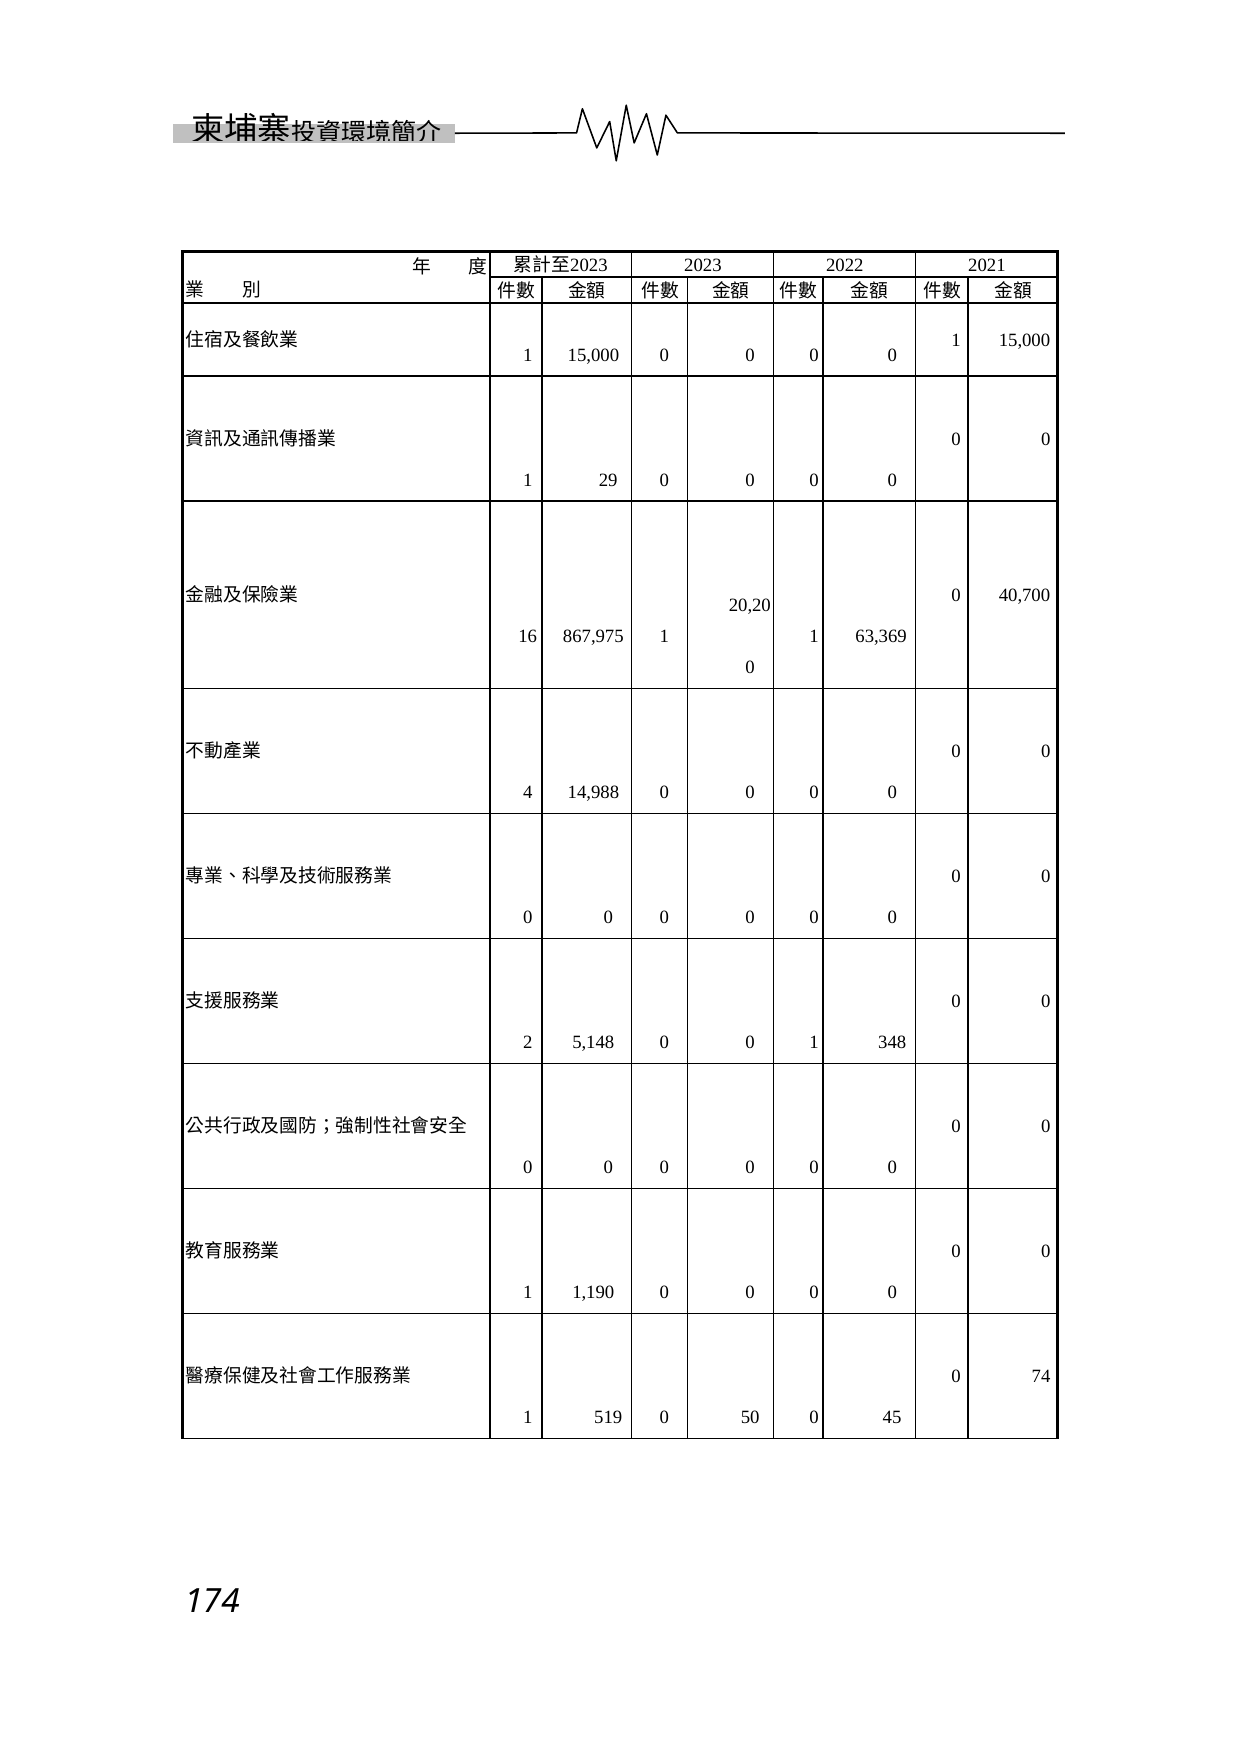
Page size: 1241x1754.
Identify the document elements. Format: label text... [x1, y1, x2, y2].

table_cell 金額 [688, 278, 773, 302]
table_cell 金額 [543, 278, 631, 302]
table_cell 0 [969, 939, 1056, 1063]
table_cell 0 [824, 1064, 915, 1188]
table_header 2021 [916, 253, 1056, 276]
table_cell 金額 [824, 278, 915, 302]
table_cell 0 [824, 814, 915, 938]
table_cell 0 [774, 814, 822, 938]
table_cell 0 [824, 1189, 915, 1313]
table_cell 0 [632, 814, 687, 938]
table_cell 0 [916, 689, 967, 813]
table_cell 45 [824, 1314, 915, 1438]
table_cell 5,148 [543, 939, 631, 1063]
table_cell 348 [824, 939, 915, 1063]
table_cell 0 [774, 304, 822, 375]
table_cell 0 [916, 939, 967, 1063]
table_cell 74 [969, 1314, 1056, 1438]
table_cell 29 [543, 377, 631, 500]
table_cell 教育服務業 [184, 1189, 489, 1313]
table_cell 0 [632, 1064, 687, 1188]
table_header 2022 [774, 253, 915, 276]
table_cell 金額 [969, 278, 1056, 302]
table_cell 支援服務業 [184, 939, 489, 1063]
table_cell 0 [916, 814, 967, 938]
table_cell 0 [969, 689, 1056, 813]
table_cell 519 [543, 1314, 631, 1438]
table_cell 1 [774, 939, 822, 1063]
table_cell 0 [916, 1064, 967, 1188]
table_cell 0 [969, 377, 1056, 500]
table_cell 0 [969, 814, 1056, 938]
table_header 2023 [632, 253, 773, 276]
table_cell 0 [774, 1064, 822, 1188]
table_cell 20,200 [688, 502, 773, 688]
table_cell 867,975 [543, 502, 631, 688]
table_cell 0 [824, 689, 915, 813]
table_cell 1,190 [543, 1189, 631, 1313]
table_cell 0 [688, 939, 773, 1063]
table_cell 0 [824, 377, 915, 500]
table_cell 1 [774, 502, 822, 688]
table_cell 件數 [491, 278, 541, 302]
table_cell 16 [491, 502, 541, 688]
table_cell 不動產業 [184, 689, 489, 813]
table_cell 0 [632, 1189, 687, 1313]
table_cell 0 [688, 304, 773, 375]
table_cell 0 [824, 304, 915, 375]
table_cell 0 [774, 377, 822, 500]
table_cell 63,369 [824, 502, 915, 688]
table_cell 50 [688, 1314, 773, 1438]
table_cell 0 [491, 1064, 541, 1188]
table_cell 2 [491, 939, 541, 1063]
table_cell 14,988 [543, 689, 631, 813]
table_cell 專業、科學及技術服務業 [184, 814, 489, 938]
table_cell 0 [916, 377, 967, 500]
table_cell 0 [969, 1064, 1056, 1188]
table_cell 0 [916, 502, 967, 688]
table_cell 1 [491, 1189, 541, 1313]
table_cell 0 [688, 1189, 773, 1313]
table_cell 4 [491, 689, 541, 813]
table_cell 1 [491, 377, 541, 500]
table_cell 0 [688, 814, 773, 938]
table_cell 0 [774, 1189, 822, 1313]
table_cell 公共行政及國防；強制性社會安全 [184, 1064, 489, 1188]
table_cell 0 [632, 304, 687, 375]
table_header 累計至2023 [491, 253, 631, 276]
table_cell 醫療保健及社會工作服務業 [184, 1314, 489, 1438]
table_cell 0 [774, 1314, 822, 1438]
table_cell 15,000 [543, 304, 631, 375]
table_cell 0 [916, 1314, 967, 1438]
table_cell 資訊及通訊傳播業 [184, 377, 489, 500]
table_cell 40,700 [969, 502, 1056, 688]
table_cell 0 [491, 814, 541, 938]
table_cell 件數 [632, 278, 687, 302]
table_cell 0 [632, 689, 687, 813]
table_cell 0 [688, 689, 773, 813]
table_cell 0 [543, 1064, 631, 1188]
table_cell 1 [491, 1314, 541, 1438]
table_cell 0 [916, 1189, 967, 1313]
table_cell 件數 [774, 278, 822, 302]
table_cell 1 [632, 502, 687, 688]
table_cell 件數 [916, 278, 967, 302]
table_cell 0 [632, 1314, 687, 1438]
table_cell 0 [632, 939, 687, 1063]
table_cell 0 [632, 377, 687, 500]
table_cell 0 [688, 377, 773, 500]
table_cell 0 [969, 1189, 1056, 1313]
table_cell 1 [491, 304, 541, 375]
table_cell 15,000 [969, 304, 1056, 375]
table_cell 0 [688, 1064, 773, 1188]
table_cell 1 [916, 304, 967, 375]
table_header 年 度 業 別 [184, 253, 489, 302]
table_cell 0 [774, 689, 822, 813]
table_cell 住宿及餐飲業 [184, 304, 489, 375]
table_cell 0 [543, 814, 631, 938]
table_cell 金融及保險業 [184, 502, 489, 688]
